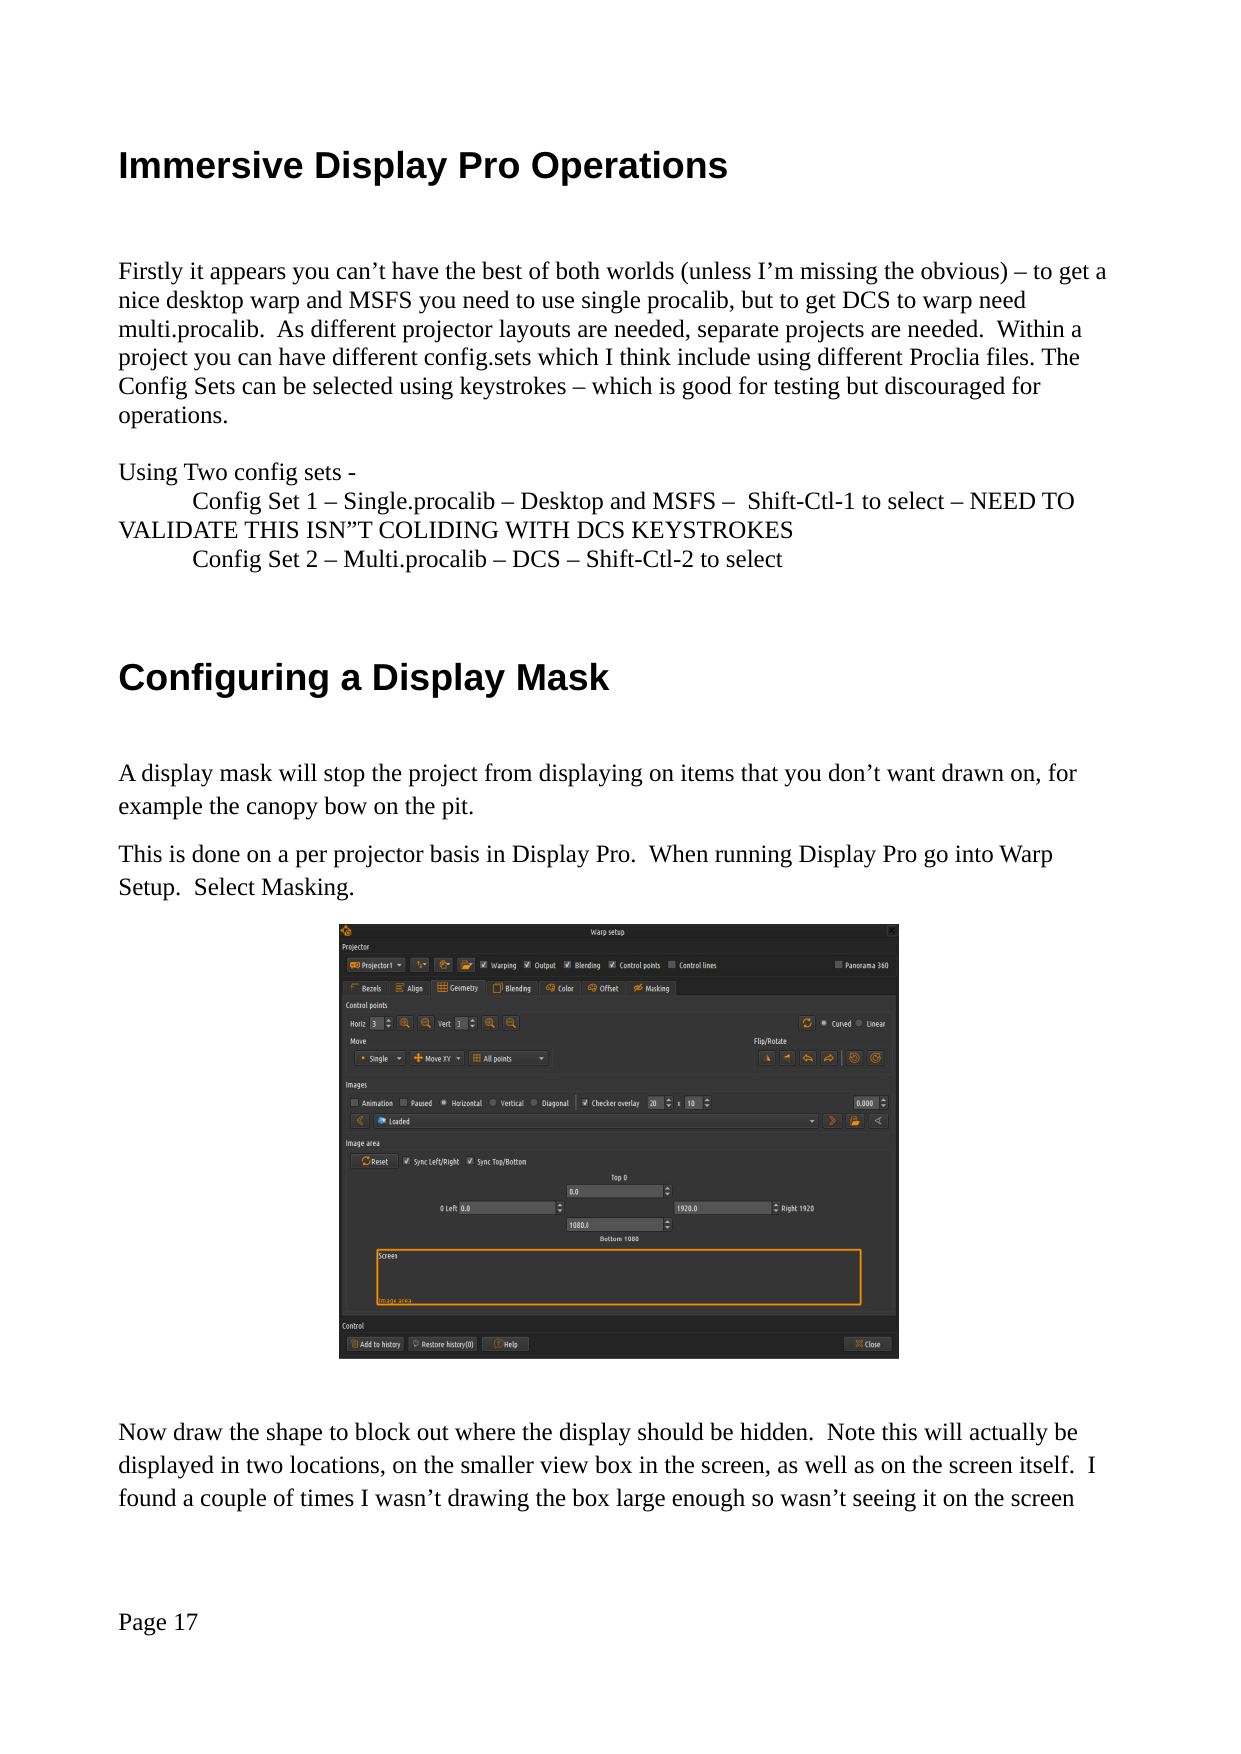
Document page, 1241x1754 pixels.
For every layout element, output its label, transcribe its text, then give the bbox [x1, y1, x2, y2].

text Using Two config sets - [118, 457, 1122, 486]
text A display mask will stop the project from displaying on items that you don’t want drawn on, for example the canopy bow on the pit. [118, 758, 1122, 820]
text This is done on a per projector basis in Display Pro. When running Display Pro go into Warp Setup. Select Masking. [118, 839, 1122, 901]
picture [331, 919, 909, 1366]
text Config Set 1 – Single.procalib – Desktop and MSFS – Shift-Ctl-1 to select – NEED TO VALIDATE THIS ISN”T COLIDING WITH DCS KEYSTROKES [118, 486, 1122, 544]
text Now draw the shape to block out where the display should be hidden. Note this will actually be displayed in two locations, on the smaller view box in the screen, as well as on the screen itself. I found a couple of times I wasn’t drawing the box large enough so wasn’t seeing it on the screen [118, 1417, 1122, 1512]
subtitle Configuring a Display Mask [118, 655, 1122, 698]
text Config Set 2 – Multi.procalib – DCS – Shift-Ctl-2 to select [118, 544, 1122, 572]
subtitle Immersive Display Pro Operations [118, 143, 1122, 186]
text Firstly it appears you can’t have the best of both worlds (unless I’m missing the obvious) – to get a nice desktop warp and MSFS you need to use single procalib, but to get DCS to warp need multi.procalib. As different projector layouts are needed, separate projects are needed. Within a project you can have different config.sets which I think include using different Proclia files. The Config Sets can be selected using keystrokes – which is good for testing but discouraged for operations. [118, 256, 1122, 429]
